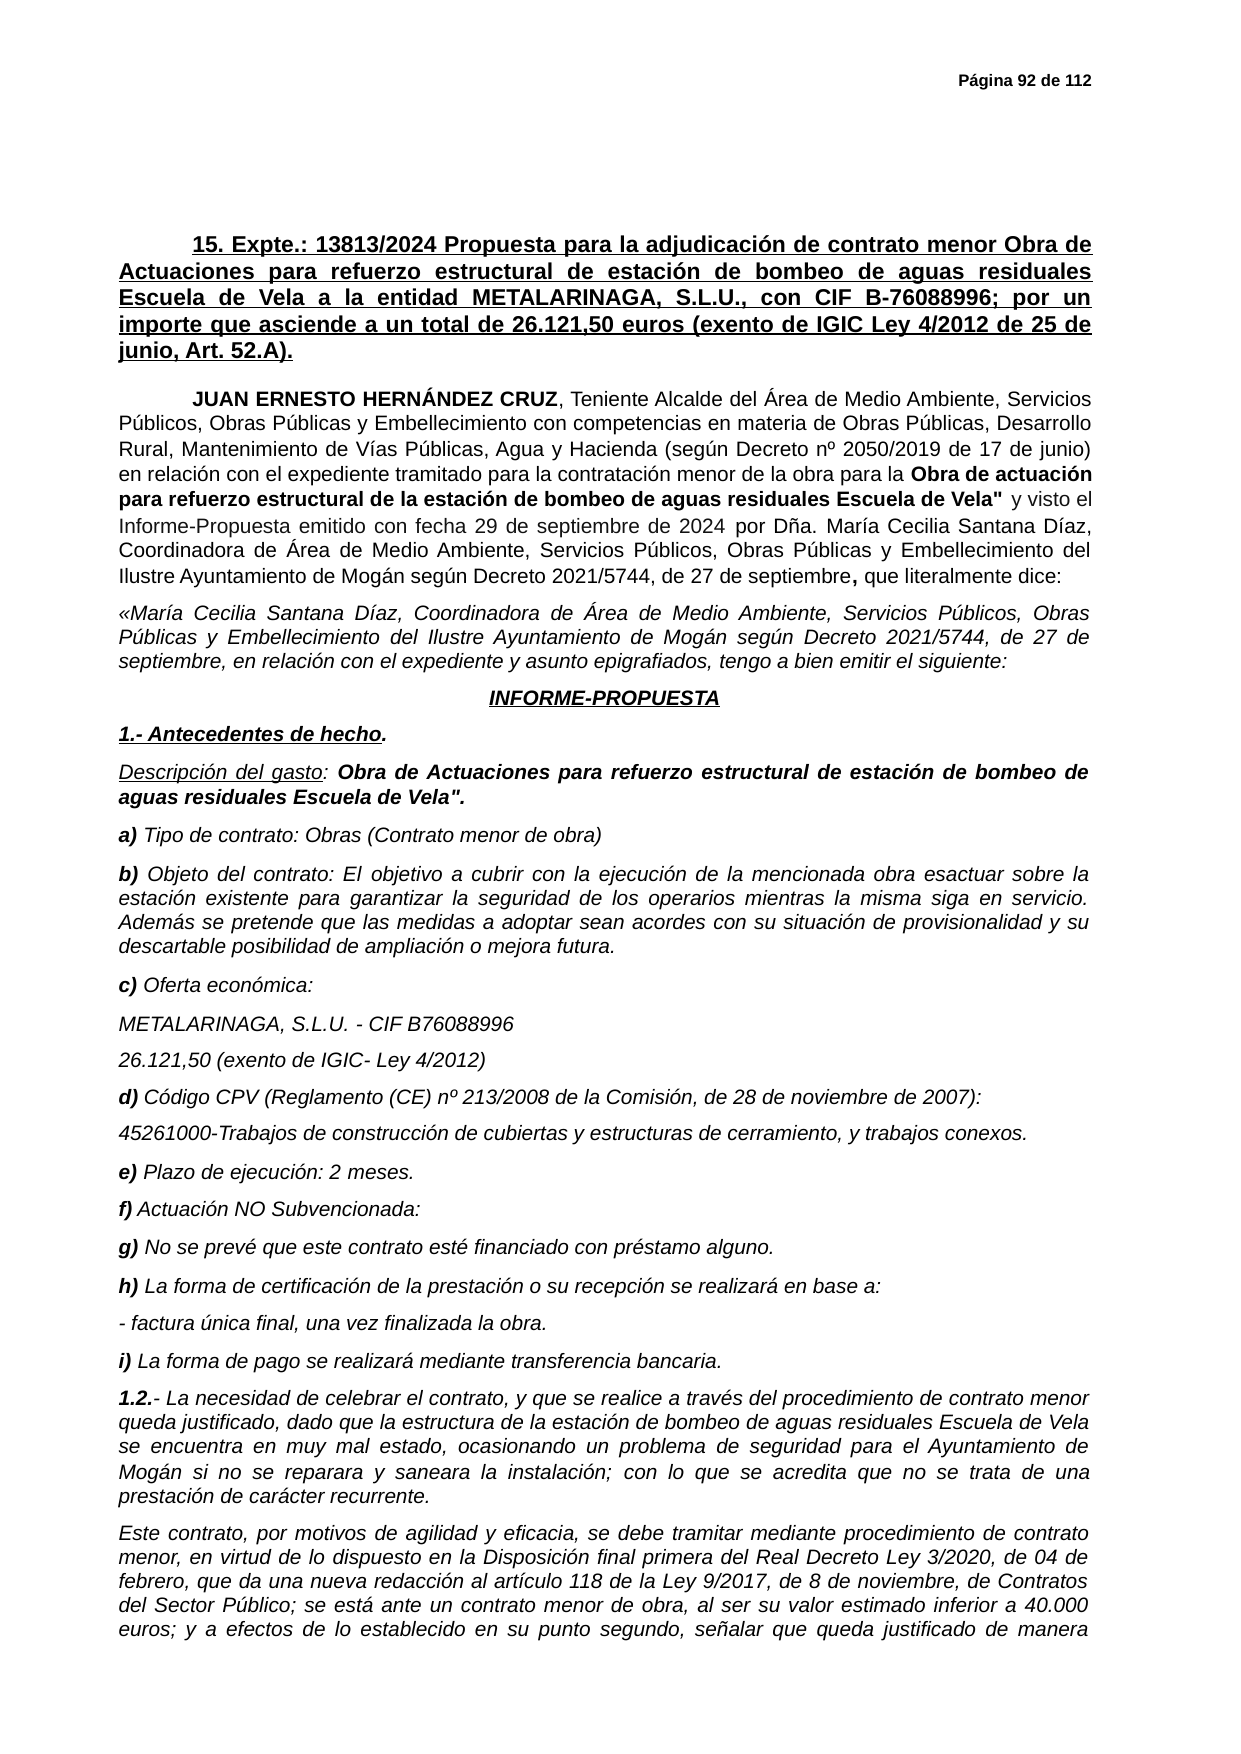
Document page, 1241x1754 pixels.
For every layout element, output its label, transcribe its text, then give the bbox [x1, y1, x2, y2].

text 26.121,50 (exento de IGIC- Ley 4/2012) [118, 1048, 1092, 1072]
text «María Cecilia Santana Díaz, Coordinadora de Área de Medio Ambiente, Servicios Públicos, Obras Públicas y Embellecimiento del Ilustre Ayuntamiento de Mogán según Decreto 2021/5744, de 27 de septiembre, en relación con el expediente y asunto epigrafiados, tengo a bien emitir el siguiente: [118, 601, 1092, 673]
text e) Plazo de ejecución: 2 meses. [118, 1158, 1092, 1184]
text f) Actuación NO Subvencionada: [118, 1197, 1092, 1221]
text 1.- Antecedentes de hecho. [118, 722, 1092, 746]
text c) Oferta económica: [118, 971, 1092, 997]
text d) Código CPV (Reglamento (CE) nº 213/2008 de la Comisión, de 28 de noviembre de 2007): [118, 1085, 1092, 1109]
text i) La forma de pago se realizará mediante transferencia bancaria. [118, 1347, 1092, 1373]
text a) Tipo de contrato: Obras (Contrato menor de obra) [118, 821, 1092, 847]
text importe que asciende a un total de 26.121,50 euros (exento de IGIC Ley 4/2012 de 25 de [118, 308, 1092, 333]
text Este contrato, por motivos de agilidad y eficacia, se debe tramitar mediante procedimiento de contrato menor, en virtud de lo dispuesto en la Disposición final primera del Real Decreto Ley 3/2020, de 04 de febrero, que da una nueva redacción al artículo 118 de la Ley 9/2017, de 8 de noviembre, de Contratos del Sector Público; se está ante un contrato menor de obra, al ser su valor estimado inferior a 40.000 euros; y a efectos de lo establecido en su punto segundo, señalar que queda justificado de manera [118, 1521, 1092, 1641]
text 1.2.- La necesidad de celebrar el contrato, y que se realice a través del procedimiento de contrato menor queda justificado, dado que la estructura de la estación de bombeo de aguas residuales Escuela de Vela se encuentra en muy mal estado, ocasionando un problema de seguridad para el Ayuntamiento de Mogán si no se reparara y saneara la instalación; con lo que se acredita que no se trata de una prestación de carácter recurrente. [118, 1386, 1092, 1508]
text Descripción del gasto: Obra de Actuaciones para refuerzo estructural de estación de bombeo de aguas residuales Escuela de Vela". [118, 758, 1092, 808]
text JUAN ERNESTO HERNÁNDEZ CRUZ, Teniente Alcalde del Área de Medio Ambiente, Servicios Públicos, Obras Públicas y Embellecimiento con competencias en materia de Obras Públicas, Desarrollo Rural, Mantenimiento de Vías Públicas, Agua y Hacienda (según Decreto nº 2050/2019 de 17 de junio) en relación con el expediente tramitado para la contratación menor de la obra para la Obra de actuación para refuerzo estructural de la estación de bombeo de aguas residuales Escuela de Vela" y visto el Informe-Propuesta emitido con fecha 29 de septiembre de 2024 por Dña. María Cecilia Santana Díaz, Coordinadora de Área de Medio Ambiente, Servicios Públicos, Obras Públicas y Embellecimiento del Ilustre Ayuntamiento de Mogán según Decreto 2021/5744, de 27 de septiembre, que literalmente dice: [118, 387, 1092, 588]
text junio, Art. 52.A). [118, 334, 1092, 363]
text - factura única final, una vez finalizada la obra. [118, 1311, 1092, 1335]
text h) La forma de certificación de la prestación o su recepción se realizará en base a: [118, 1272, 1092, 1298]
text g) No se prevé que este contrato esté financiado con préstamo alguno. [118, 1233, 1092, 1259]
text INFORME-PROPUESTA [118, 685, 1092, 709]
text b) Objeto del contrato: El objetivo a cubrir con la ejecución de la mencionada obra esactuar sobre la estación existente para garantizar la seguridad de los operarios mientras la misma siga en servicio. Además se pretende que las medidas a adoptar sean acordes con su situación de provisionalidad y su descartable posibilidad de ampliación o mejora futura. [118, 860, 1092, 958]
text METALARINAGA, S.L.U. - CIF B76088996 [118, 1009, 1092, 1036]
text 45261000-Trabajos de construcción de cubiertas y estructuras de cerramiento, y trabajos conexos. [118, 1121, 1092, 1145]
text Escuela de Vela a la entidad METALARINAGA, S.L.U., con CIF B-76088996; por un [118, 282, 1092, 307]
text 15. Expte.: 13813/2024 Propuesta para la adjudicación de contrato menor Obra de Actuaciones para refuerzo estructural de estación de bombeo de aguas residuales [118, 231, 1092, 281]
